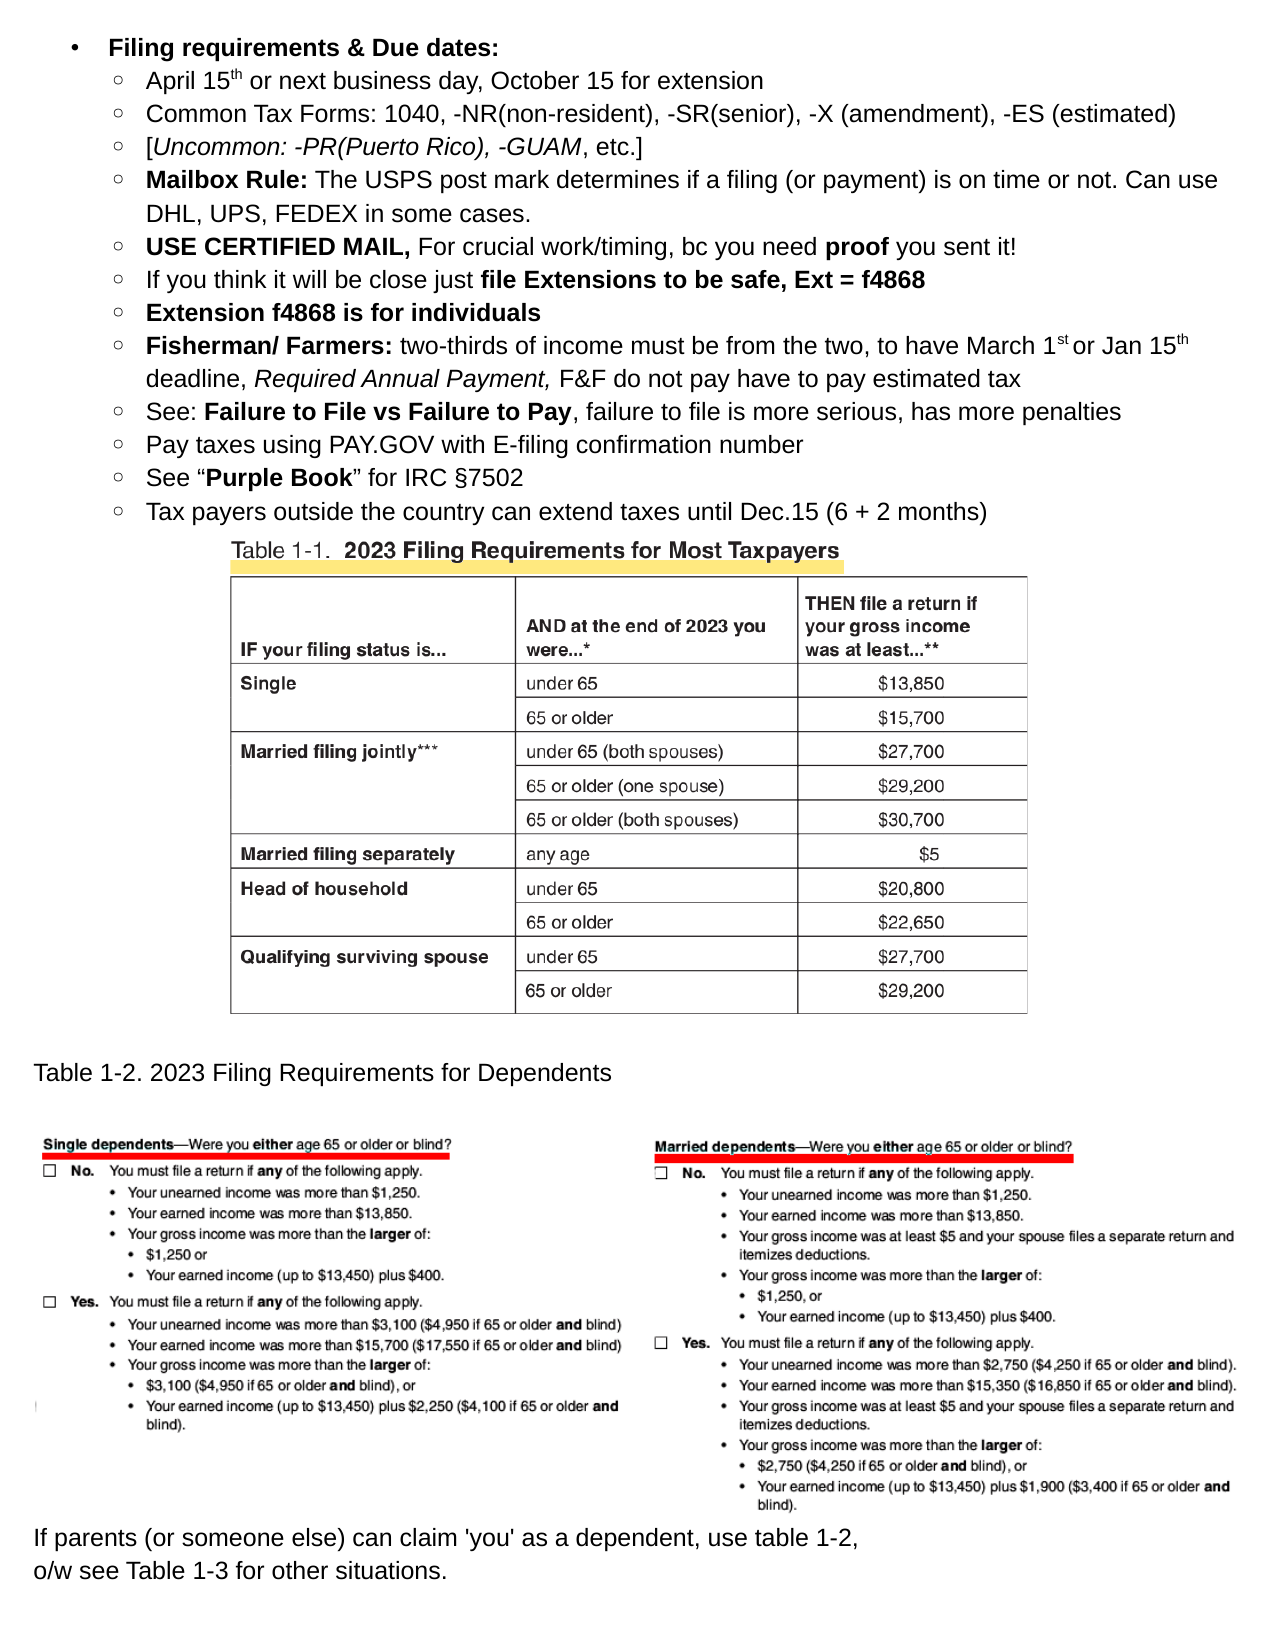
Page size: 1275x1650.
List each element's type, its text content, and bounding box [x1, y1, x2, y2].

list See: Failure to File vs Failure to Pay, failure to file is more serious, has more penalties [108, 397, 1242, 426]
list Fisherman/ Farmers: two-thirds of income must be from the two, to have March 1st or Jan 15th deadline, Required Annual Payment, F&F do not pay have to pay estimated tax [108, 331, 1242, 393]
list Filing requirements & Due dates: [71, 33, 1242, 62]
list Pay taxes using PAY.GOV with E-filing confirmation number [108, 430, 1242, 459]
list USE CERTIFIED MAIL, For crucial work/timing, bc you need proof you sent it! [108, 232, 1242, 261]
list Common Tax Forms: 1040, -NR(non-resident), -SR(senior), -X (amendment), -ES (estimated) [108, 99, 1242, 128]
list If you think it will be close just file Extensions to be safe, Ext = f4868 [108, 265, 1242, 294]
text Table 1-2. 2023 Filing Requirements for Dependents [33, 1058, 1242, 1087]
list [Uncommon: -PR(Puerto Rico), -GUAM, etc.] [108, 132, 1242, 161]
text If parents (or someone else) can claim 'you' as a dependent, use table 1-2, [33, 1519, 1242, 1552]
list April 15th or next business day, October 15 for extension [108, 66, 1242, 95]
picture [230, 541, 1028, 1014]
text o/w see Table 1-3 for other situations. [33, 1556, 1242, 1585]
list Mailbox Rule: The USPS post mark determines if a filing (or payment) is on time or not. Can use DHL, UPS, FEDEX in some cases. [108, 166, 1242, 227]
picture [33, 1124, 1242, 1519]
list Tax payers outside the country can extend taxes until Dec.15 (6 + 2 months) [108, 497, 1242, 525]
list Extension f4868 is for individuals [108, 298, 1242, 327]
list See “Purple Book” for IRC §7502 [108, 463, 1242, 492]
